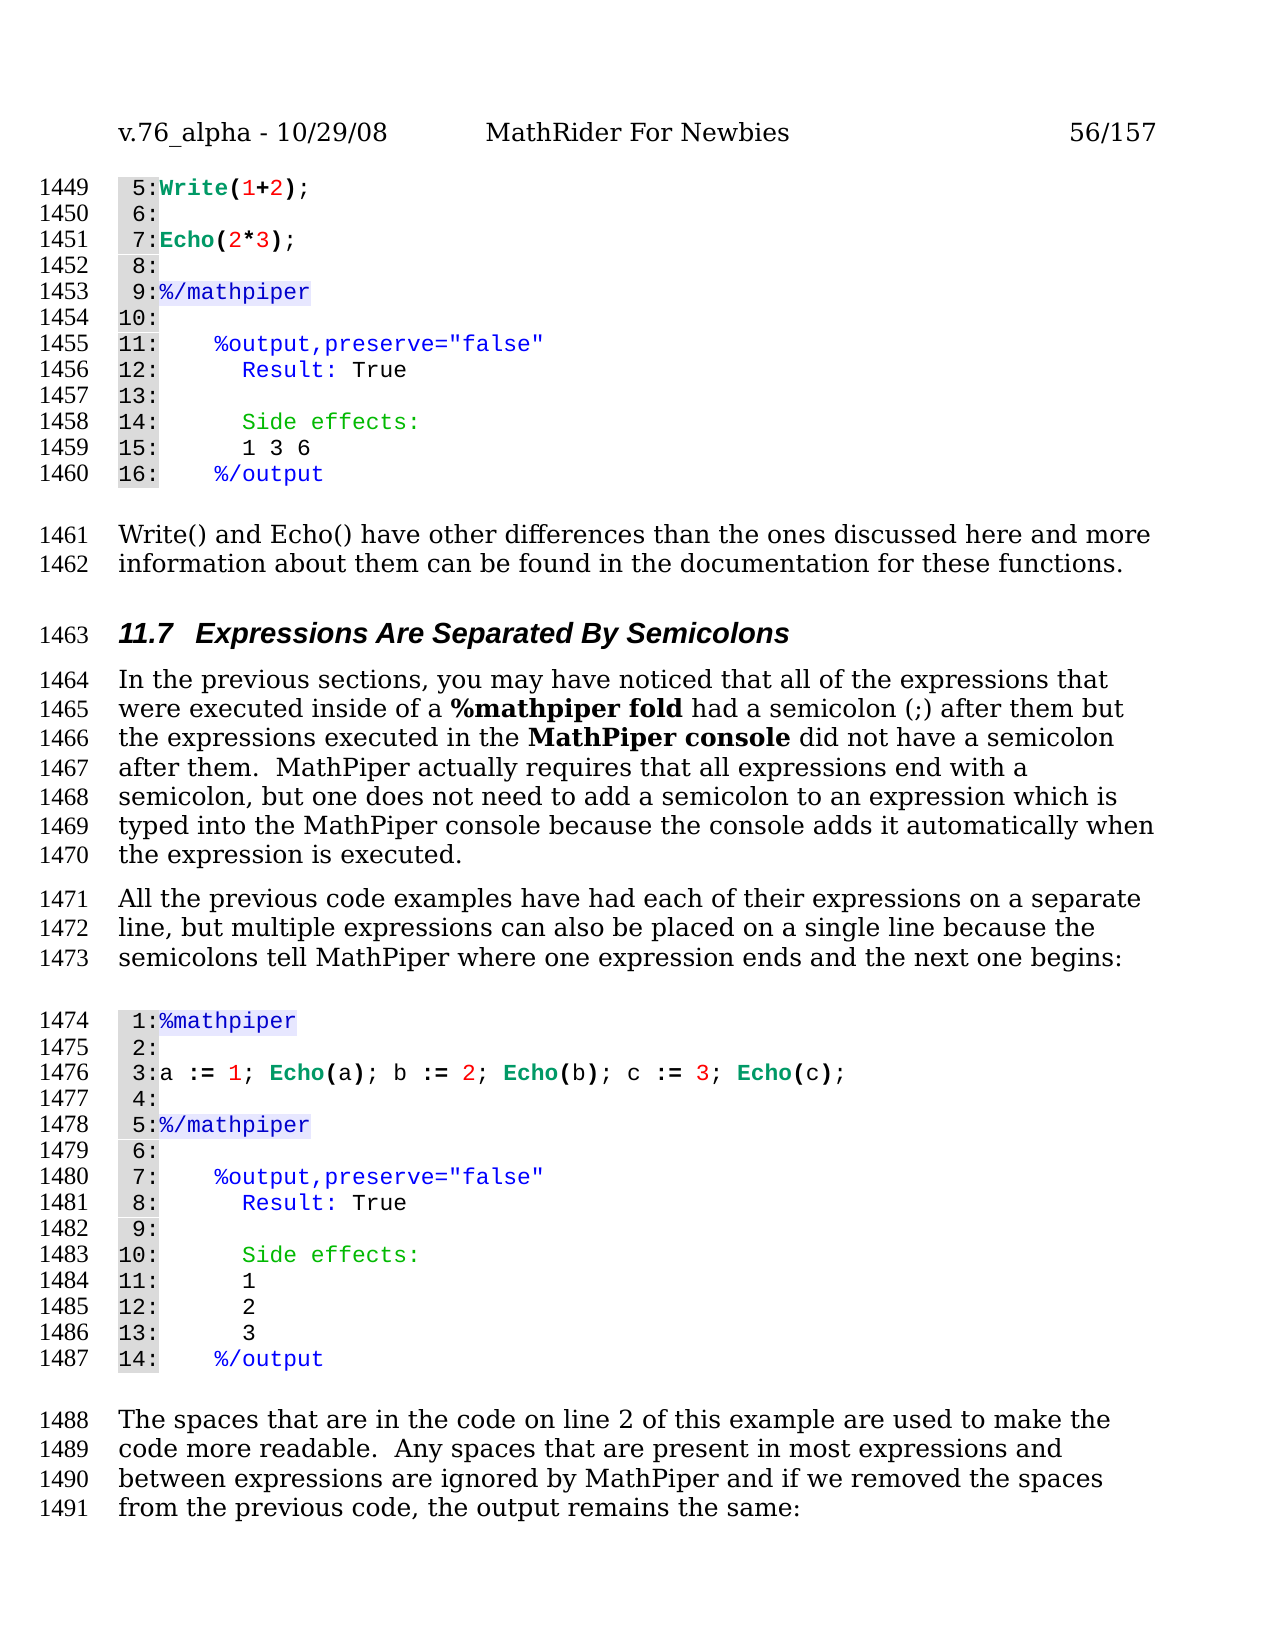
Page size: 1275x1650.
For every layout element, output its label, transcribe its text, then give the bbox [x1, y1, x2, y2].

text 16: %/output [118, 462, 1157, 488]
text 7: %output,preserve="false" [118, 1166, 1157, 1191]
text 13: 3 [118, 1321, 1157, 1347]
text 13: [118, 384, 1157, 410]
text 9: [118, 1217, 1157, 1243]
text 5:%/mathpiper [118, 1114, 1157, 1139]
text 4: [118, 1088, 1157, 1114]
text All the previous code examples have had each of their expressions on a separate line, but multiple expressions can also be placed on a single line because the semicolons tell MathPiper where one expression ends and the next one begins: [118, 884, 1157, 972]
subtitle Expressions Are Separated By Semicolons [118, 616, 1157, 649]
text 6: [118, 1139, 1157, 1166]
text 15: 1 3 6 [118, 436, 1157, 462]
text 12: Result: True [118, 358, 1157, 384]
text 10: Side effects: [118, 1243, 1157, 1269]
text 14: Side effects: [118, 410, 1157, 436]
text 3:a := 1; Echo(a); b := 2; Echo(b); c := 3; Echo(c); [118, 1062, 1157, 1088]
text 2: [118, 1036, 1157, 1062]
text The spaces that are in the code on line 2 of this example are used to make the code more readable. Any spaces that are present in most expressions and between expressions are ignored by MathPiper and if we removed the spaces from the previous code, the output remains the same: [118, 1406, 1157, 1522]
text 11: %output,preserve="false" [118, 332, 1157, 358]
text 1:%mathpiper [118, 1010, 1157, 1036]
text 8: Result: True [118, 1191, 1157, 1217]
text 5:Write(1+2); [118, 177, 1157, 203]
text 14: %/output [118, 1347, 1157, 1373]
text In the previous sections, you may have noticed that all of the expressions that were executed inside of a %mathpiper fold had a semicolon (;) after them but the expressions executed in the MathPiper console did not have a semicolon after them. MathPiper actually requires that all expressions end with a semicolon, but one does not need to add a semicolon to an expression which is typed into the MathPiper console because the console adds it automatically when the expression is executed. [118, 665, 1157, 869]
text 12: 2 [118, 1295, 1157, 1321]
text 11: 1 [118, 1269, 1157, 1295]
text 10: [118, 306, 1157, 332]
text 6: [118, 203, 1157, 229]
text 9:%/mathpiper [118, 281, 1157, 306]
text 7:Echo(2*3); [118, 229, 1157, 254]
text Write() and Echo() have other differences than the ones discussed here and more information about them can be found in the documentation for these functions. [118, 521, 1157, 579]
text 8: [118, 254, 1157, 281]
